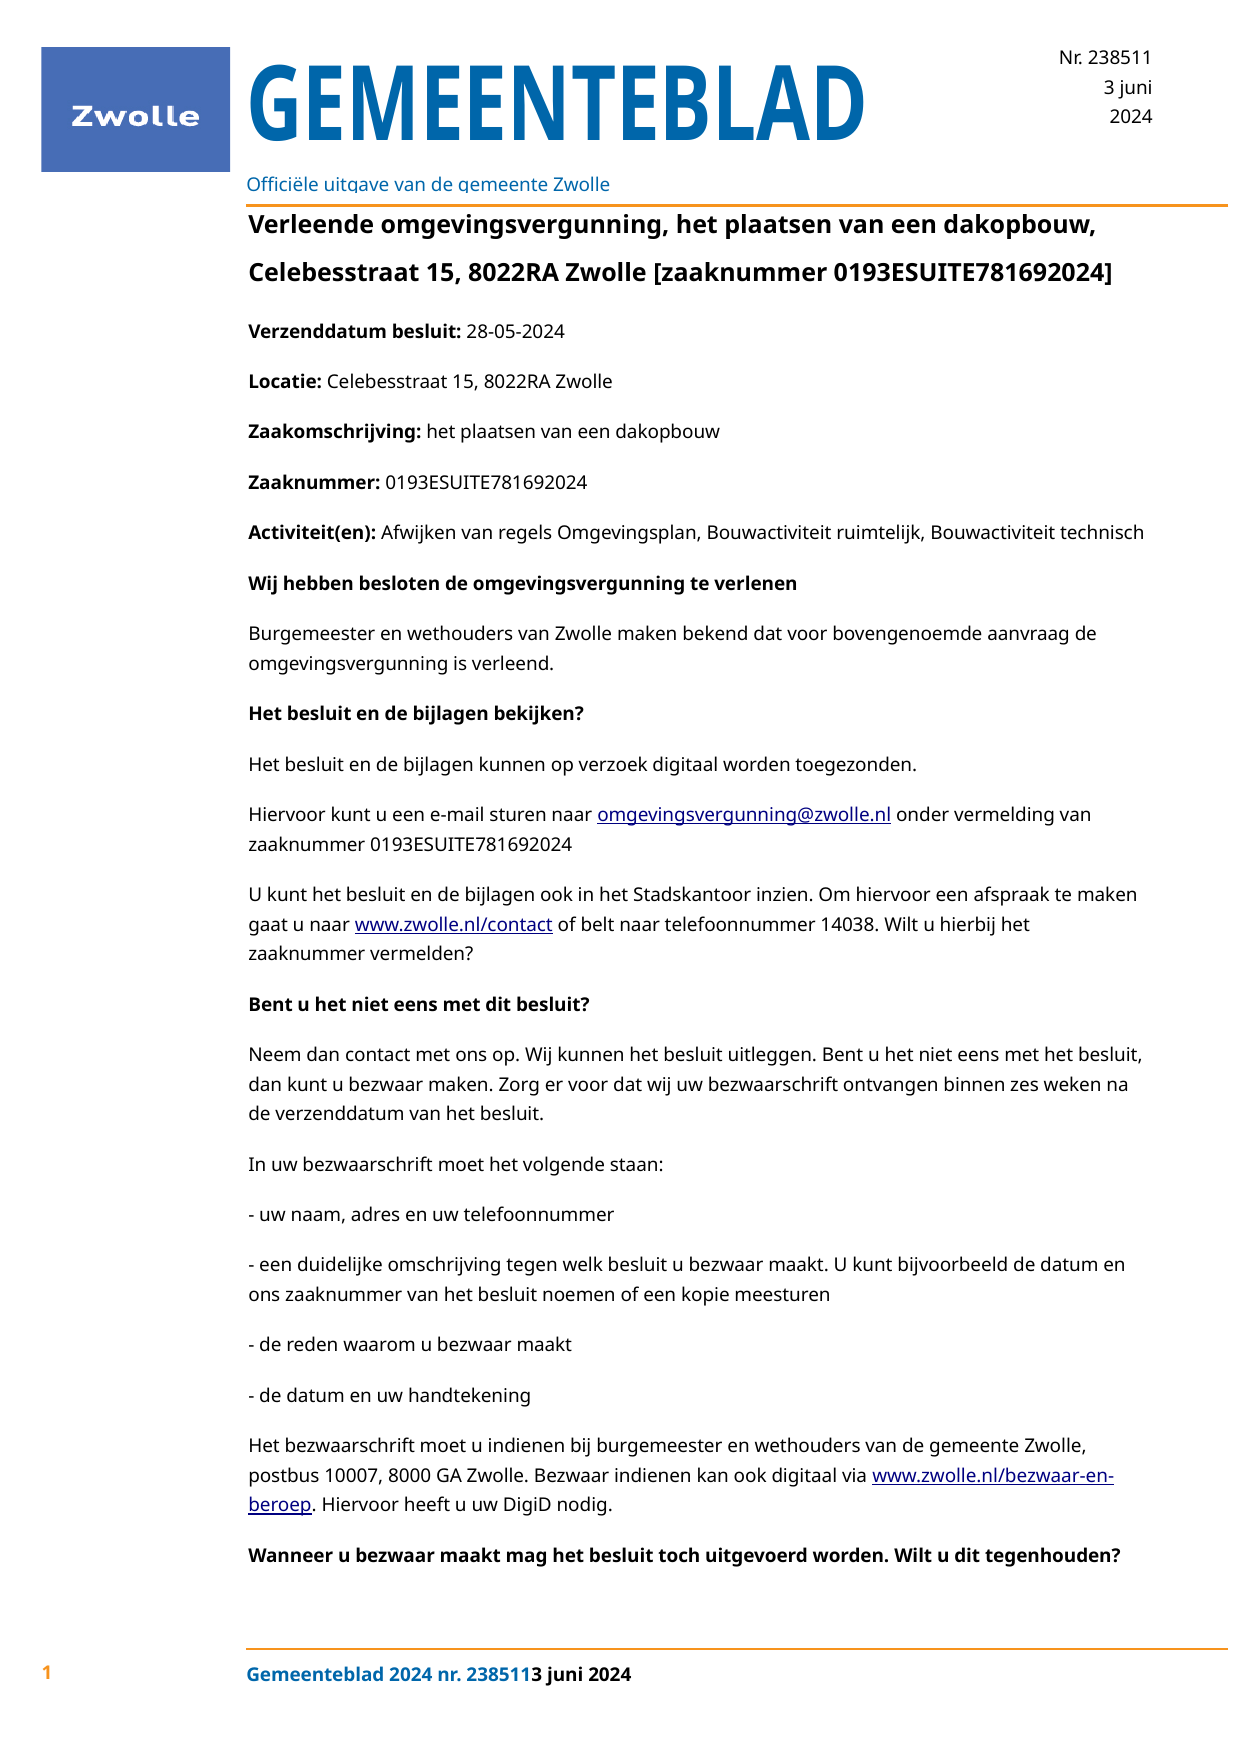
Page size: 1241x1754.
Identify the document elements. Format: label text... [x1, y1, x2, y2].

text Het besluit en de bijlagen kunnen op verzoek digitaal worden toegezonden. [248, 751, 1152, 777]
text - een duidelijke omschrijving tegen welk besluit u bezwaar maakt. U kunt bijvoorbeeld de datum en ons zaaknummer van het besluit noemen of een kopie meesturen [248, 1252, 1152, 1307]
text Burgemeester en wethouders van Zwolle maken bekend dat voor bovengenoemde aanvraag de omgevingsvergunning is verleend. [248, 620, 1152, 676]
text Neem dan contact met ons op. Wij kunnen het besluit uitleggen. Bent u het niet eens met het besluit, dan kunt u bezwaar maken. Zorg er voor dat wij uw bezwaarschrift ontvangen binnen zes weken na de verzenddatum van het besluit. [248, 1041, 1152, 1126]
text Activiteit(en): Afwijken van regels Omgevingsplan, Bouwactiviteit ruimtelijk, Bouwactiviteit technisch [248, 519, 1152, 545]
text In uw bezwaarschrift moet het volgende staan: [248, 1151, 1152, 1177]
text Het besluit en de bijlagen bekijken? [248, 700, 1152, 726]
text Hiervoor kunt u een e-mail sturen naar omgevingsvergunning@zwolle.nl onder vermelding van zaaknummer 0193ESUITE781692024 [248, 801, 1152, 857]
text Verleende omgevingsvergunning, het plaatsen van een dakopbouw, Celebesstraat 15, 8022RA Zwolle [zaaknummer 0193ESUITE781692024] [248, 207, 1152, 288]
text Locatie: Celebesstraat 15, 8022RA Zwolle [248, 368, 1152, 394]
text Zaaknummer: 0193ESUITE781692024 [248, 469, 1152, 495]
text Het bezwaarschrift moet u indienen bij burgemeester en wethouders van de gemeente Zwolle, postbus 10007, 8000 GA Zwolle. Bezwaar indienen kan ook digitaal via www.zwolle.nl/bezwaar-en-beroep. Hiervoor heeft u uw DigiD nodig. [248, 1432, 1152, 1517]
text Wij hebben besloten de omgevingsvergunning te verlenen [248, 570, 1152, 596]
text Bent u het niet eens met dit besluit? [248, 991, 1152, 1017]
text Verzenddatum besluit: 28-05-2024 [248, 318, 1152, 344]
text Wanneer u bezwaar maakt mag het besluit toch uitgevoerd worden. Wilt u dit tegenhouden? [248, 1542, 1152, 1568]
text - uw naam, adres en uw telefoonnummer [248, 1201, 1152, 1227]
text U kunt het besluit en de bijlagen ook in het Stadskantoor inzien. Om hiervoor een afspraak te maken gaat u naar www.zwolle.nl/contact of belt naar telefoonnummer 14038. Wilt u hierbij het zaaknummer vermelden? [248, 881, 1152, 966]
text Zaakomschrijving: het plaatsen van een dakopbouw [248, 419, 1152, 444]
text - de datum en uw handtekening [248, 1382, 1152, 1408]
picture [41, 47, 231, 172]
text - de reden waarom u bezwaar maakt [248, 1332, 1152, 1357]
